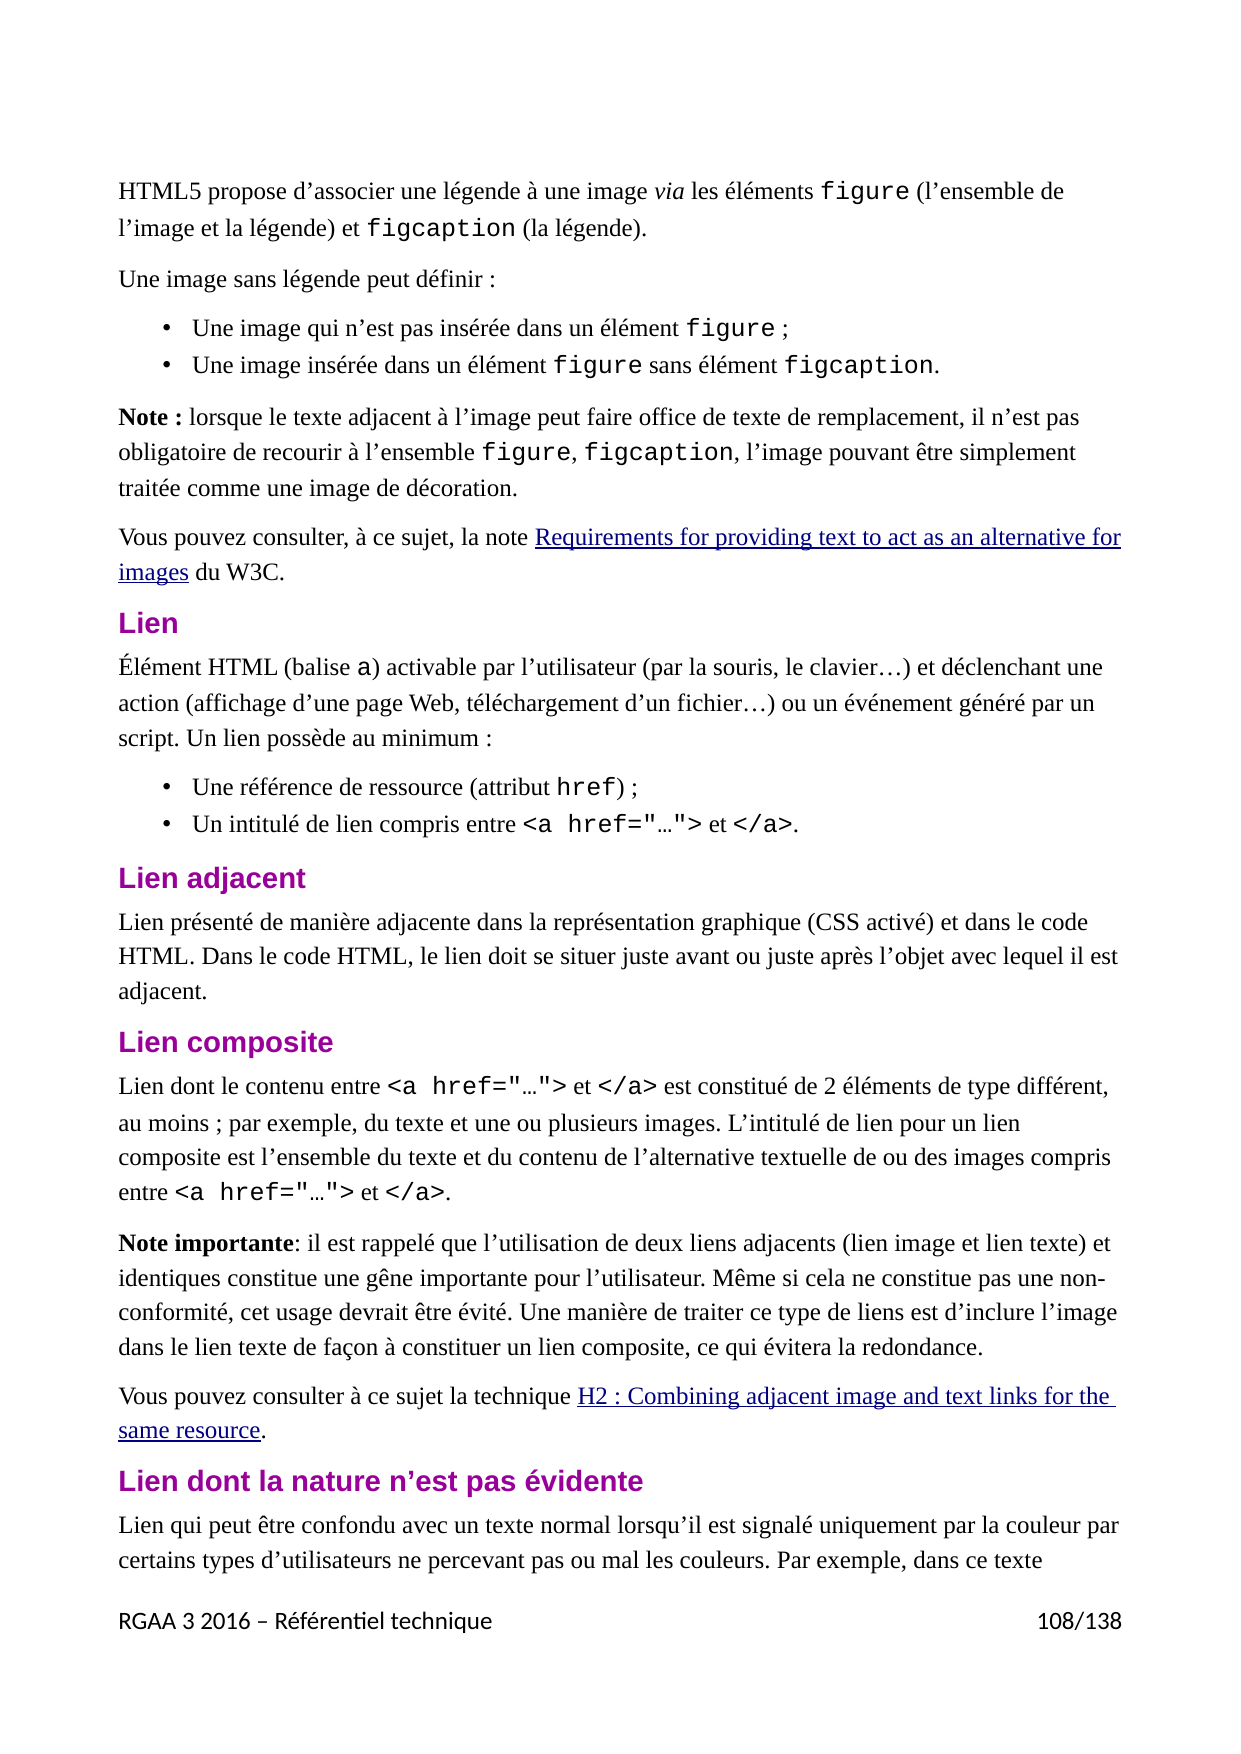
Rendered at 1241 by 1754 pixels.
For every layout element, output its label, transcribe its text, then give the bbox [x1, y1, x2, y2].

text Lien présenté de manière adjacente dans la représentation graphique (CSS activé) et dans le code HTML. Dans le code HTML, le lien doit se situer juste avant ou juste après l’objet avec lequel il est adjacent. [118, 907, 1122, 1004]
list Une image insérée dans un élément figure sans élément figcaption. [162, 351, 1122, 381]
text Élément HTML (balise a) activable par l’utilisateur (par la souris, le clavier…) et déclenchant une action (affichage d’une page Web, téléchargement d’un fichier…) ou un événement généré par un script. Un lien possède au minimum : [118, 652, 1122, 752]
subtitle Lien adjacent [112, 861, 1122, 894]
list Une image qui n’est pas insérée dans un élément figure ; [162, 313, 1122, 344]
text Une image sans légende peut définir : [118, 264, 1122, 293]
list Un intitulé de lien compris entre <a href="…"> et </a>. [162, 809, 1122, 840]
subtitle Lien composite [118, 1025, 1122, 1059]
subtitle Lien [118, 606, 1122, 639]
text Vous pouvez consulter, à ce sujet, la note Requirements for providing text to act as an alternative for images du W3C. [118, 522, 1122, 585]
subtitle Lien dont la nature n’est pas évidente [118, 1464, 1122, 1498]
text Lien qui peut être confondu avec un texte normal lorsqu’il est signalé uniquement par la couleur par certains types d’utilisateurs ne percevant pas ou mal les couleurs. Par exemple, dans ce texte [118, 1511, 1122, 1574]
text Note importante: il est rappelé que l’utilisation de deux liens adjacents (lien image et lien texte) et identiques constitue une gêne importante pour l’utilisateur. Même si cela ne constitue pas une non-conformité, cet usage devrait être évité. Une manière de traiter ce type de liens est d’inclure l’image dans le lien texte de façon à constituer un lien composite, ce qui évitera la redondance. [118, 1228, 1122, 1360]
text Lien dont le contenu entre <a href="…"> et </a> est constitué de 2 éléments de type différent, au moins ; par exemple, du texte et une ou plusieurs images. L’intitulé de lien pour un lien composite est l’ensemble du texte et du contenu de l’alternative textuelle de ou des images compris entre <a href="…"> et </a>. [118, 1071, 1122, 1207]
text HTML5 propose d’associer une légende à une image via les éléments figure (l’ensemble de l’image et la légende) et figcaption (la légende). [118, 176, 1122, 244]
list Une référence de ressource (attribut href) ; [162, 772, 1122, 803]
text Vous pouvez consulter à ce sujet la technique H2 : Combining adjacent image and text links for the same resource. [118, 1381, 1122, 1444]
text Note : lorsque le texte adjacent à l’image peut faire office de texte de remplacement, il n’est pas obligatoire de recourir à l’ensemble figure, figcaption, l’image pouvant être simplement traitée comme une image de décoration. [118, 402, 1122, 502]
